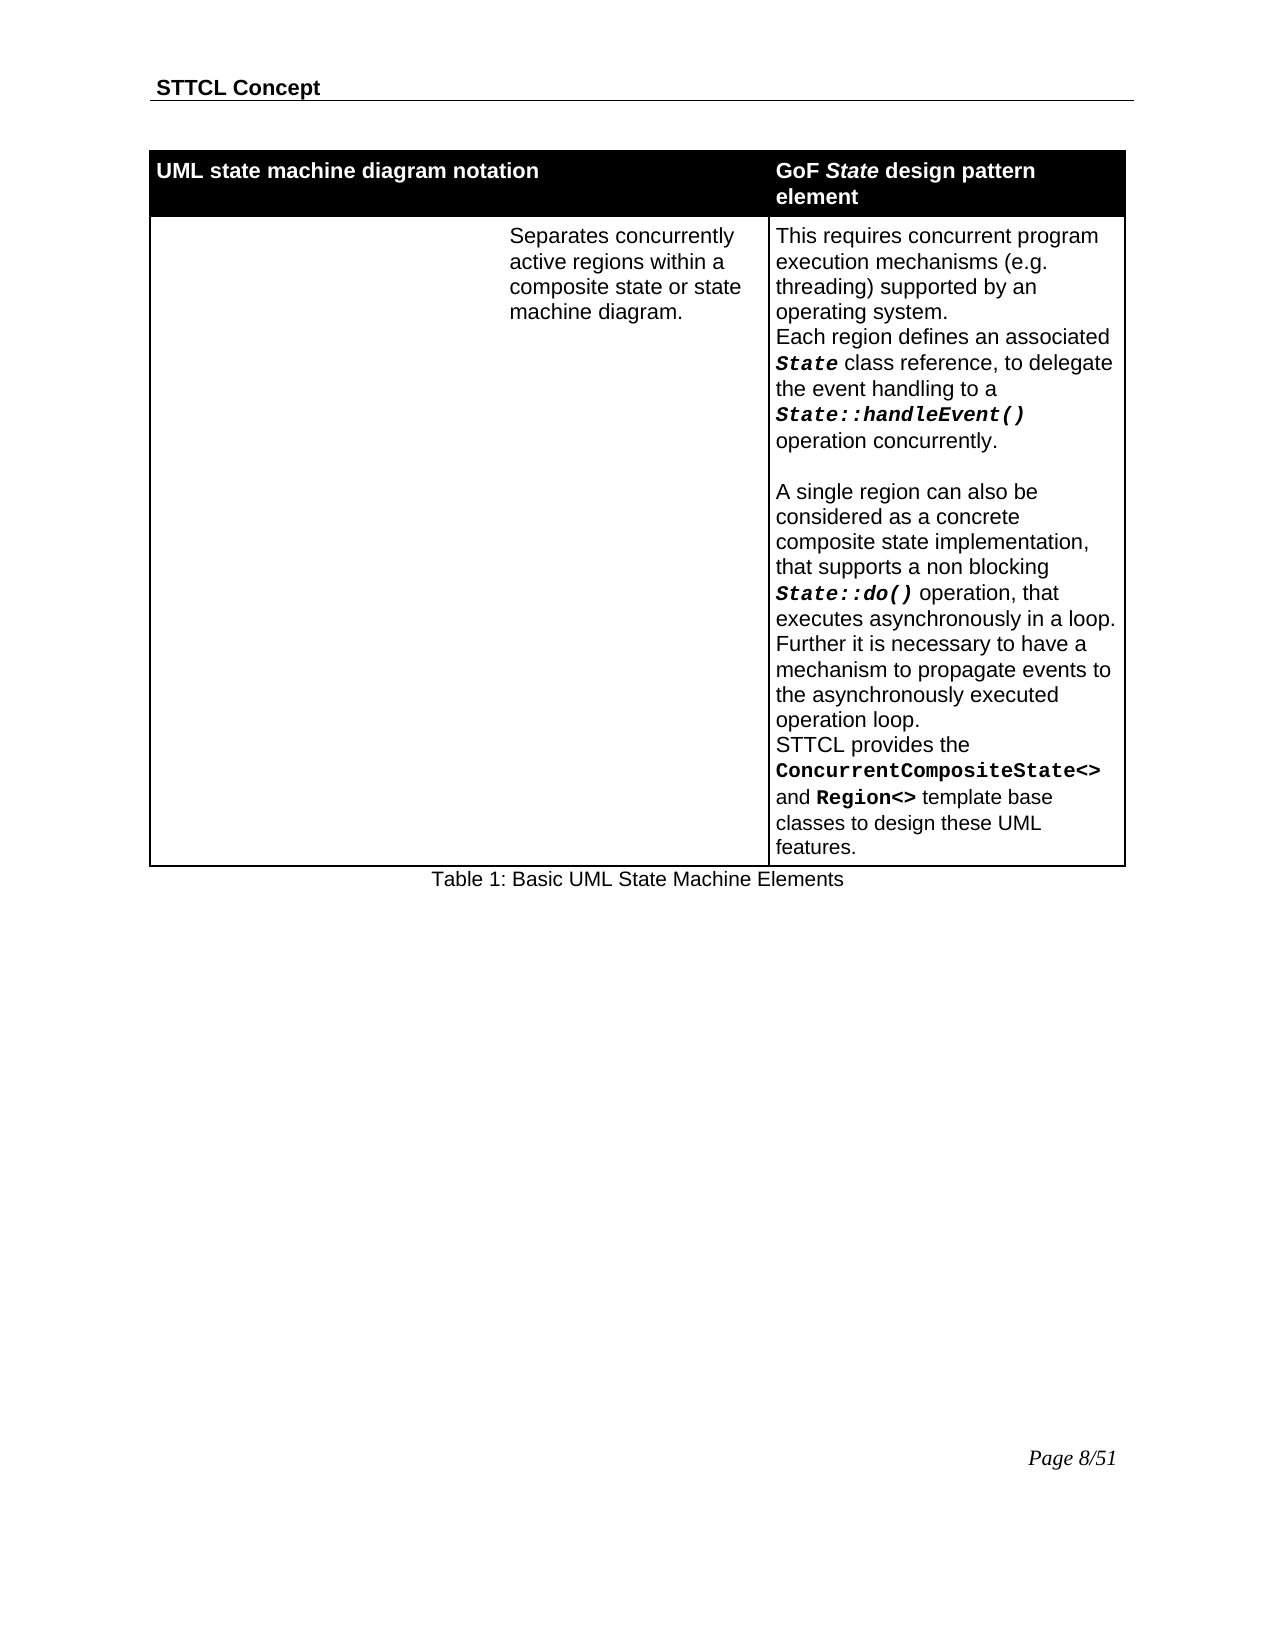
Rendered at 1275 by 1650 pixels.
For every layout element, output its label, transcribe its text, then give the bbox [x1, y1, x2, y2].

table_cell Separates concurrently active regions within a composite state or state machine diagram. [151, 217, 768, 865]
table_header GoF State design pattern element [770, 152, 1124, 215]
table_header UML state machine diagram notation [151, 152, 768, 215]
text Table 1: Basic UML State Machine Elements [150, 867, 1125, 891]
table_cell This requires concurrent program execution mechanisms (e.g. threading) supported by an operating system. Each region defines an associated State class reference, to delegate the event handling to a State::handleEvent() operation concurrently. A single region can also be considered as a concrete composite state implementation, that supports a non blocking State::do() operation, that executes asynchronously in a loop. Further it is necessary to have a mechanism to propagate events to the asynchronously executed operation loop. STTCL provides the ConcurrentCompositeState<> and Region<> template base classes to design these UML features. [770, 217, 1124, 865]
